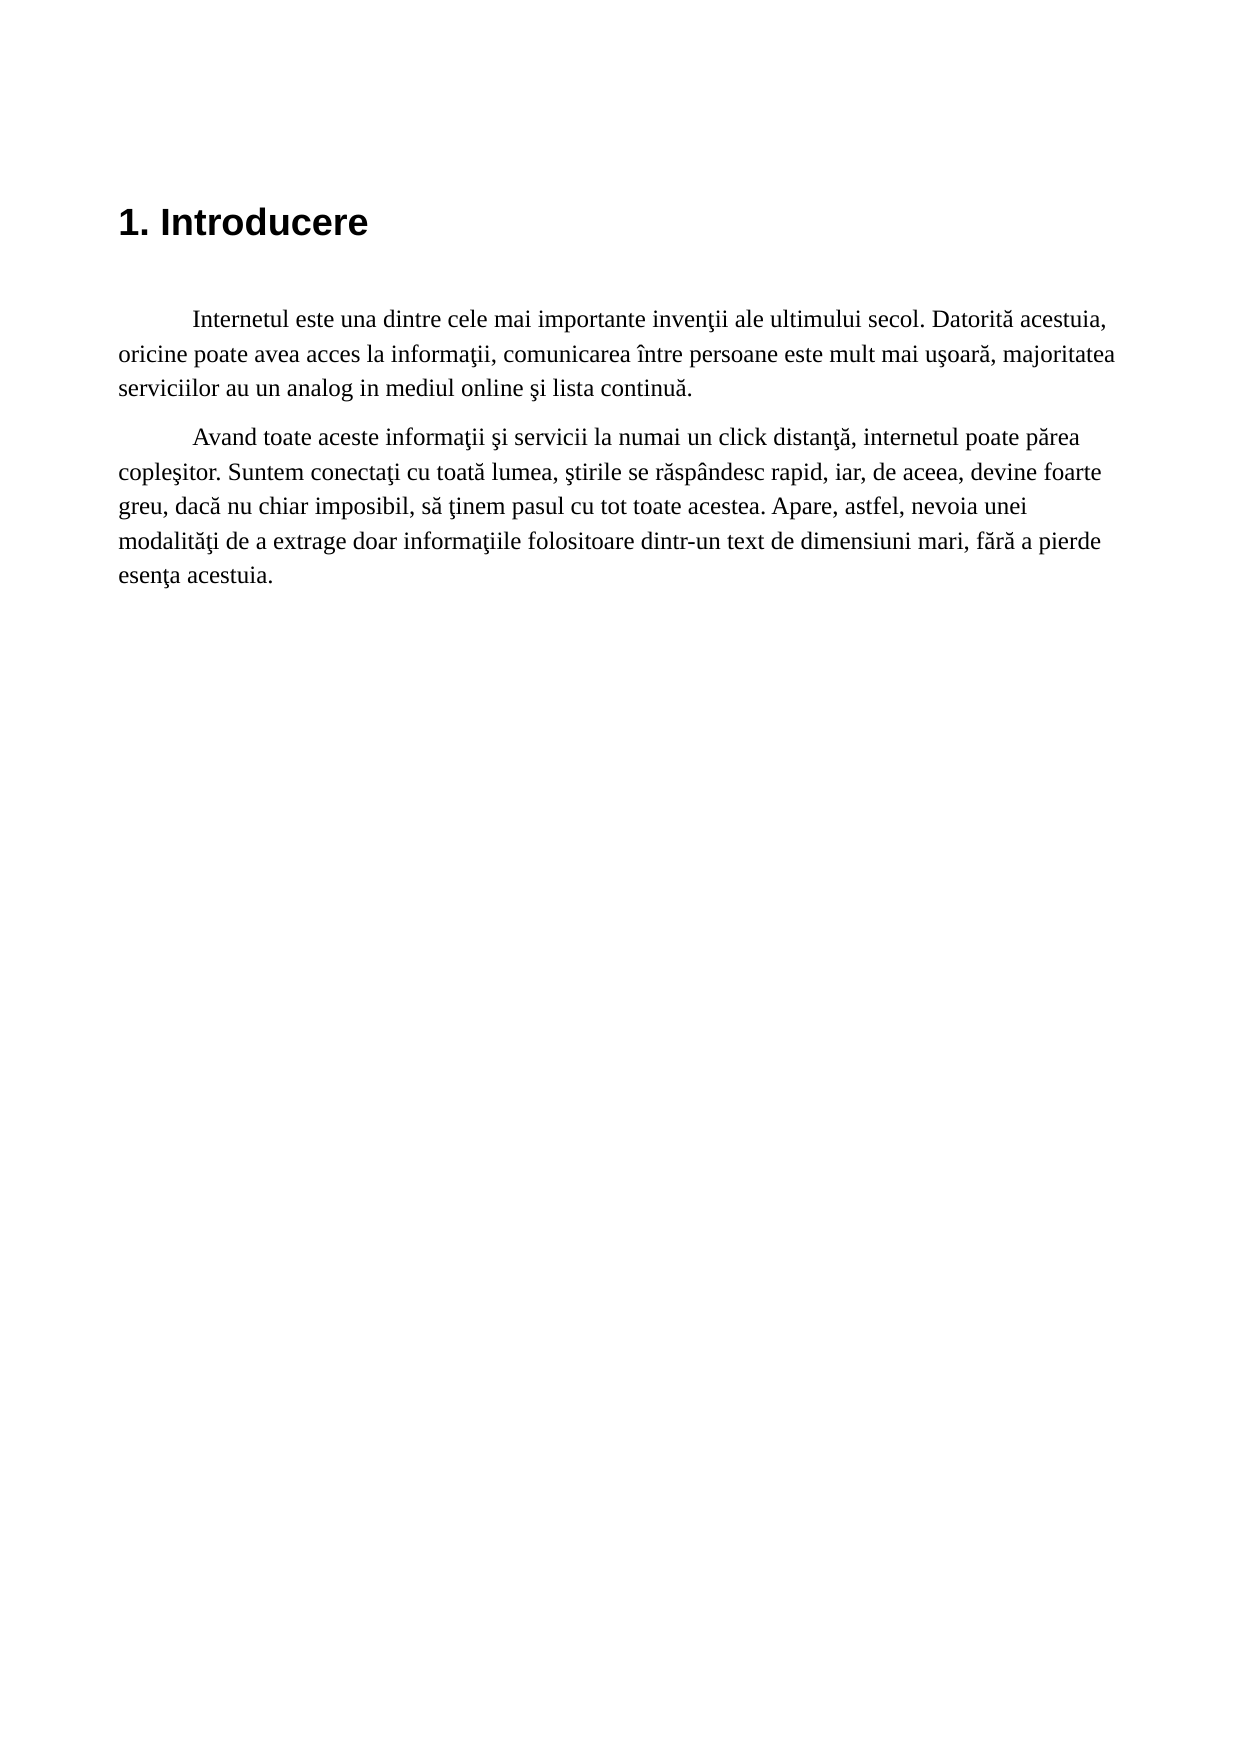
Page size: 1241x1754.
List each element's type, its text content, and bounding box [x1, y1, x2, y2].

text Internetul este una dintre cele mai importante invenţii ale ultimului secol. Datorită acestuia, oricine poate avea acces la informaţii, comunicarea între persoane este mult mai uşoară, majoritatea serviciilor au un analog in mediul online şi lista continuă. [118, 304, 1122, 402]
text Avand toate aceste informaţii şi servicii la numai un click distanţă, internetul poate părea copleşitor. Suntem conectaţi cu toată lumea, ştirile se răspândesc rapid, iar, de aceea, devine foarte greu, dacă nu chiar imposibil, să ţinem pasul cu tot toate acestea. Apare, astfel, nevoia unei modalităţi de a extrage doar informaţiile folositoare dintr-un text de dimensiuni mari, fără a pierde esenţa acestuia. [118, 422, 1122, 589]
subtitle 1. Introducere [118, 199, 1122, 243]
